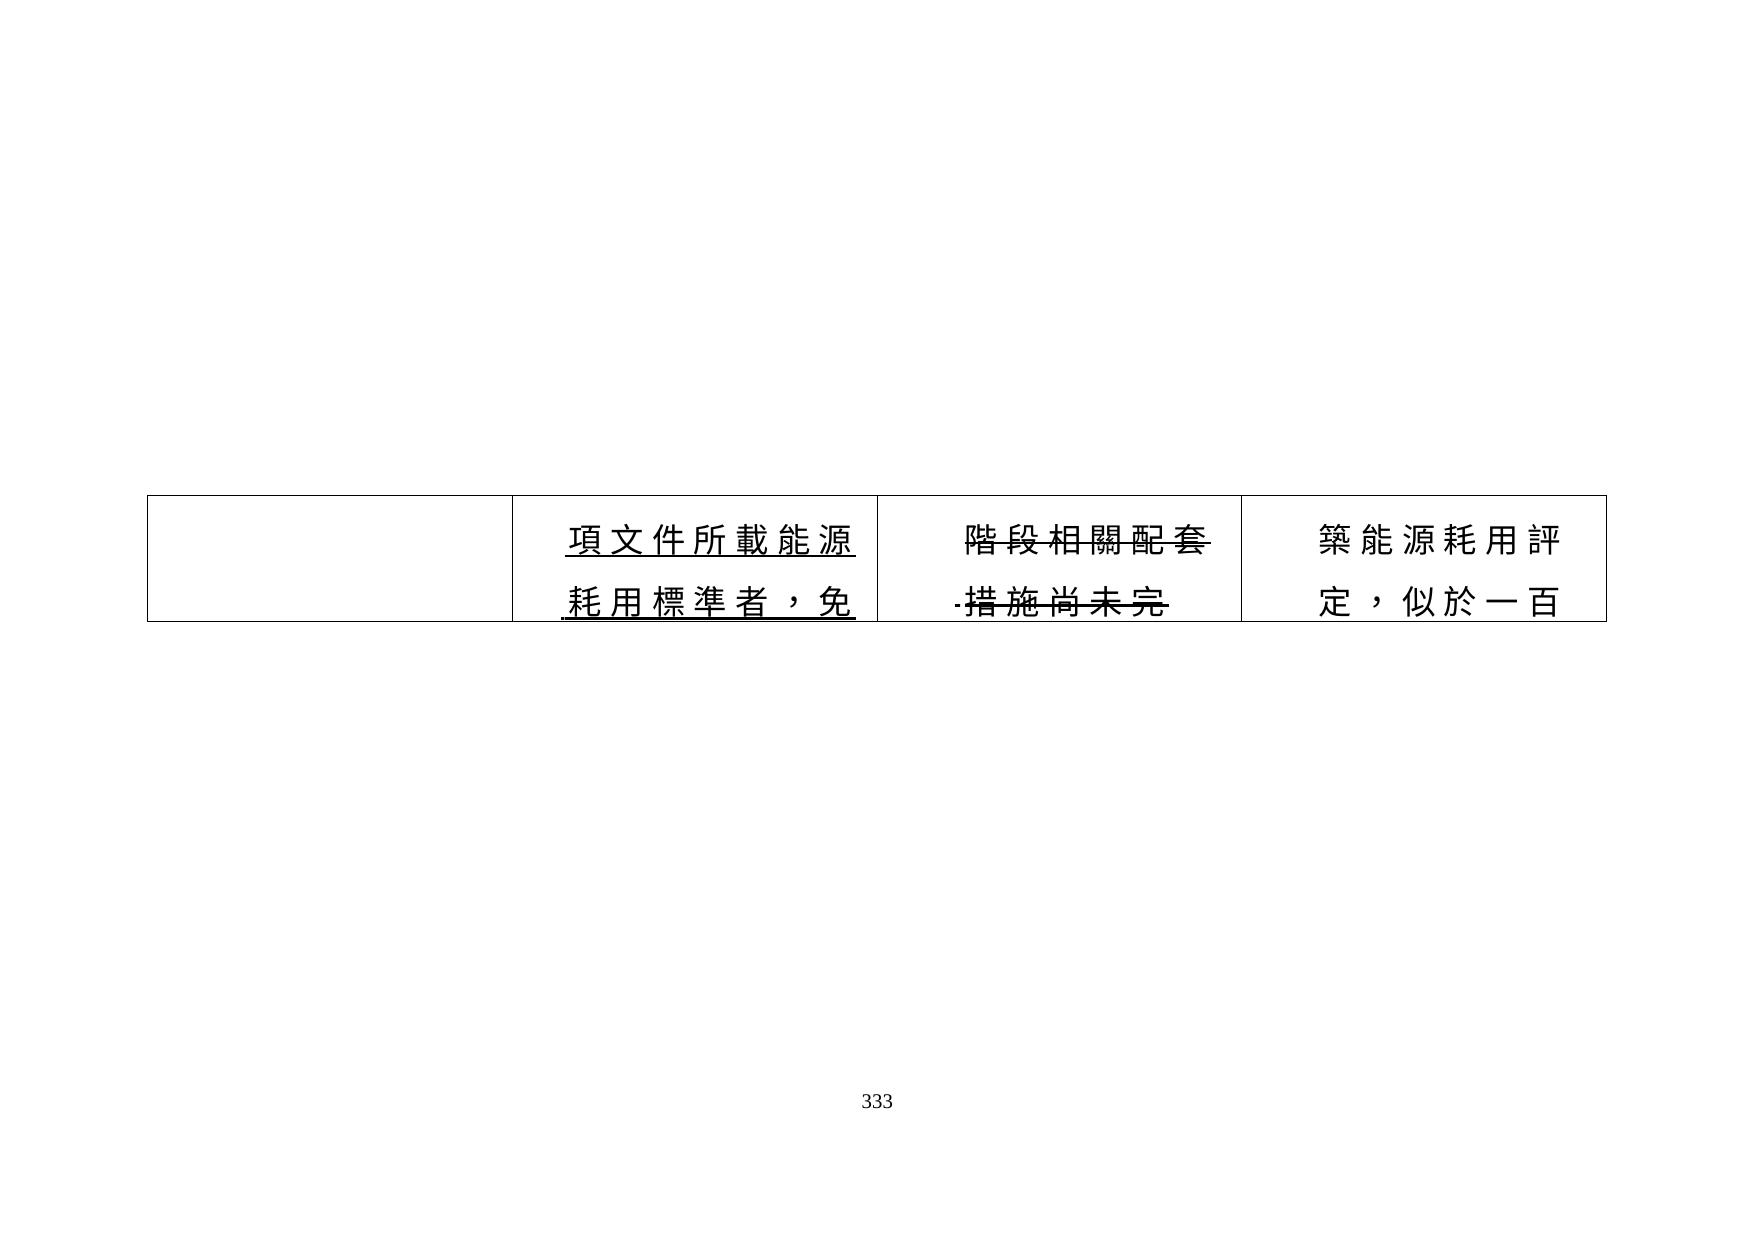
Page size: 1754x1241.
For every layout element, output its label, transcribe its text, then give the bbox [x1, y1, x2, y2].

table_cell 階段相關配套措施尚未完 [878, 496, 1241, 621]
table_cell [148, 496, 512, 621]
table_cell 項文件所載能源耗用標準者，免 [513, 496, 877, 621]
table_cell 築能源耗用評定，似於一百 [1242, 496, 1606, 621]
